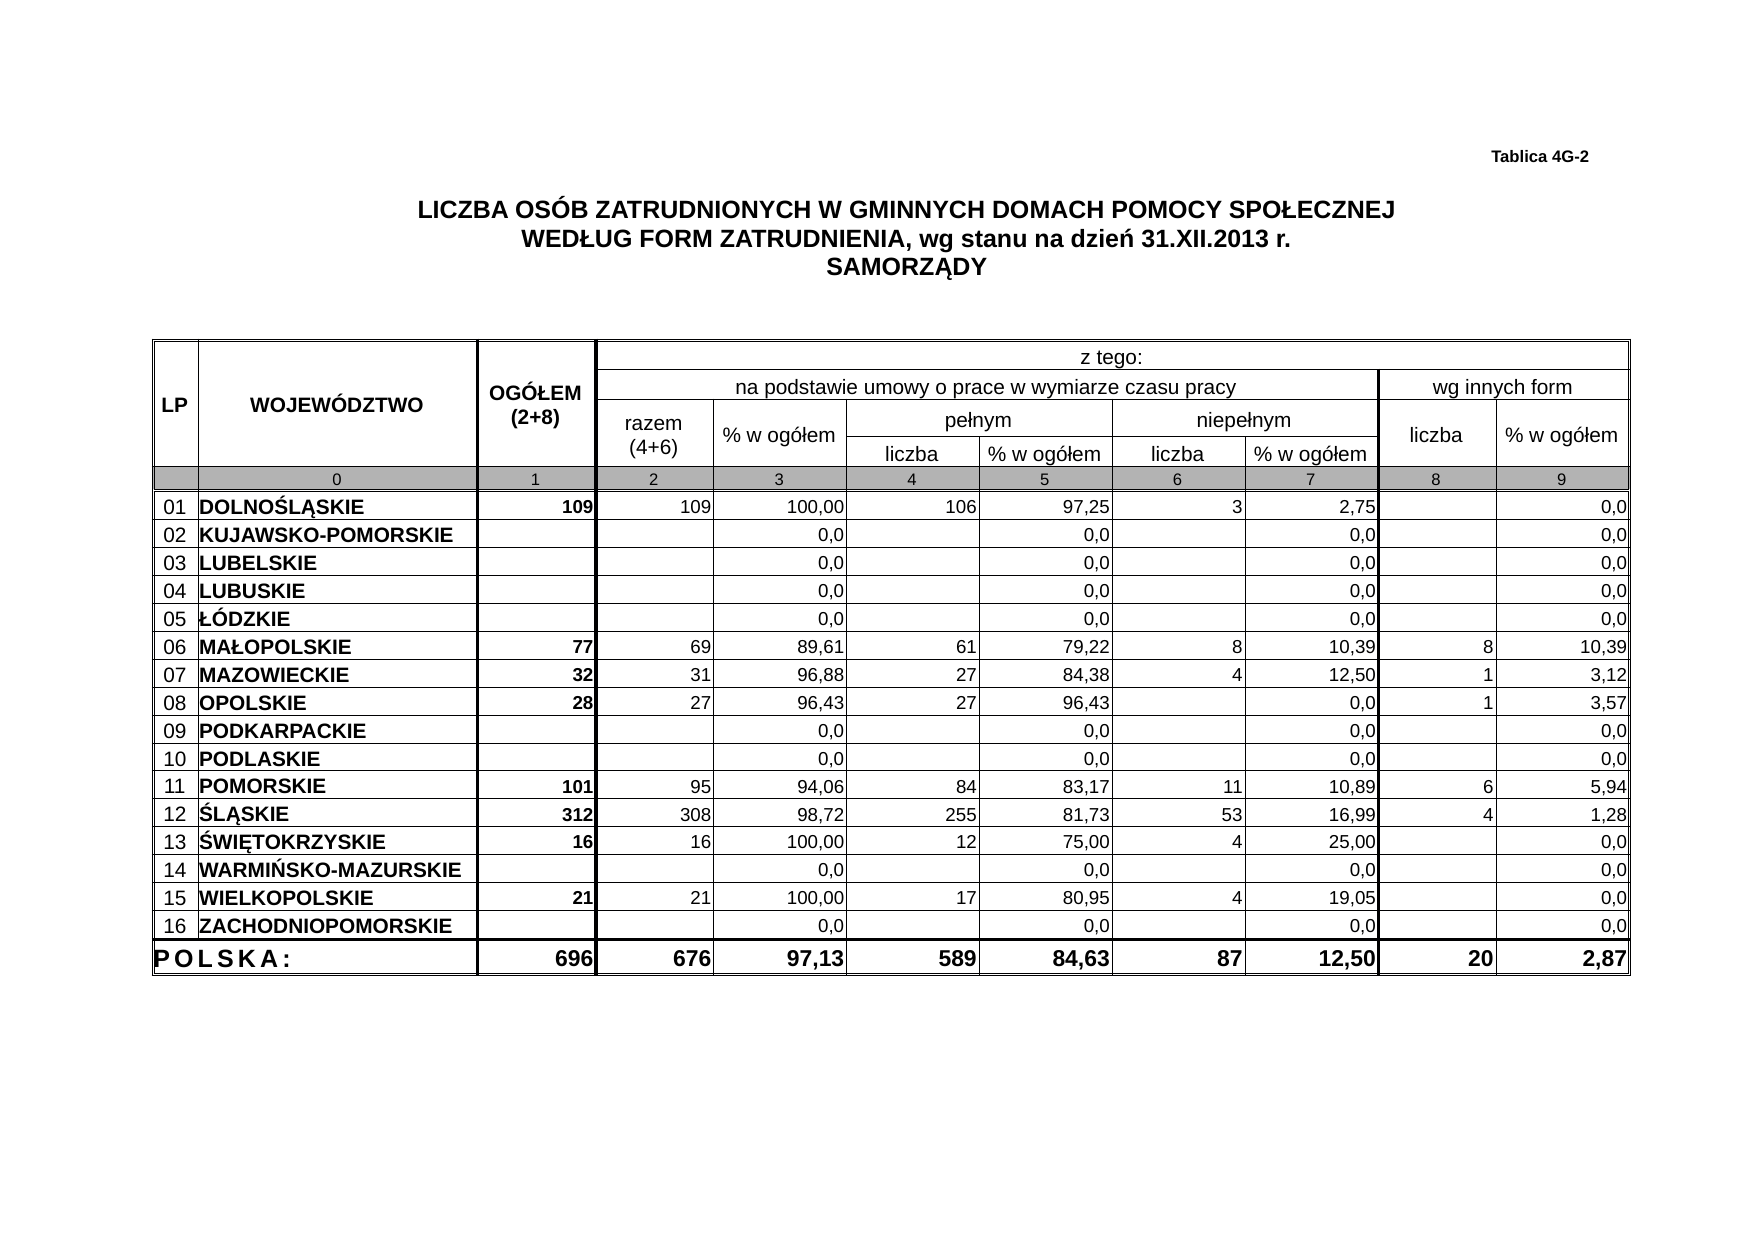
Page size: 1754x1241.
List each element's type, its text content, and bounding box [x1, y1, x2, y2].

table_cell 98,72 [714, 799, 846, 826]
table_cell 16,99 [1246, 799, 1377, 826]
table_cell [1113, 911, 1245, 938]
table_cell [479, 604, 594, 631]
table_cell [1380, 911, 1496, 938]
subtitle WEDŁUG FORM ZATRUDNIENIA, wg stanu na dzień 31.XII.2013 r. [148, 223, 1665, 252]
table_cell 0,0 [980, 604, 1112, 631]
table_cell 0,0 [980, 520, 1112, 547]
table_cell [1380, 855, 1496, 882]
table_cell [598, 520, 713, 547]
table_header OGÓŁEM (2+8) [479, 342, 594, 466]
table_cell 16 [479, 827, 594, 854]
table_cell DOLNOŚLĄSKIE [199, 492, 476, 519]
table_cell 312 [479, 799, 594, 826]
table_cell [479, 716, 594, 742]
table_cell 96,43 [714, 688, 846, 714]
table_cell 2 [598, 467, 713, 489]
table_cell 1,28 [1497, 799, 1628, 826]
table_cell [1113, 576, 1245, 603]
table_cell [1113, 688, 1245, 714]
table_cell 75,00 [980, 827, 1112, 854]
table_cell 12,50 [1246, 660, 1377, 687]
table_cell [598, 576, 713, 603]
table_cell 0,0 [714, 576, 846, 603]
table_cell 4 [1113, 660, 1245, 687]
table_cell 97,13 [714, 941, 846, 973]
table_cell [155, 467, 198, 489]
table_cell 3 [714, 467, 846, 489]
table_cell 96,43 [980, 688, 1112, 714]
table_cell [479, 576, 594, 603]
table_cell 79,22 [980, 632, 1112, 659]
table_cell [479, 520, 594, 547]
table_header WOJEWÓDZTWO [199, 342, 476, 466]
table_cell 87 [1113, 941, 1245, 973]
table_cell 81,73 [980, 799, 1112, 826]
table_cell 16 [155, 911, 198, 938]
table_cell [1380, 520, 1496, 547]
table_cell 589 [847, 941, 979, 973]
table_cell 0,0 [714, 855, 846, 882]
table_cell 8 [1380, 467, 1496, 489]
table_cell 77 [479, 632, 594, 659]
table_cell 0,0 [1497, 492, 1628, 519]
table_cell 0,0 [1246, 744, 1377, 770]
table_cell MAZOWIECKIE [199, 660, 476, 687]
table_cell 84,63 [980, 941, 1112, 973]
table_cell 0,0 [1497, 716, 1628, 742]
table_cell 696 [479, 941, 594, 973]
table_cell 11 [155, 771, 198, 798]
table_cell 25,00 [1246, 827, 1377, 854]
table_cell 0,0 [714, 716, 846, 742]
table_cell 0,0 [980, 548, 1112, 575]
table_cell 0,0 [980, 911, 1112, 938]
table_cell % w ogółem [1246, 437, 1377, 466]
table_cell % w ogółem [714, 400, 846, 466]
table_header LP [155, 342, 198, 466]
table_cell 4 [1380, 799, 1496, 826]
table_cell 0,0 [980, 744, 1112, 770]
table_cell 08 [155, 688, 198, 714]
table_cell 97,25 [980, 492, 1112, 519]
table_cell 27 [598, 688, 713, 714]
table_cell 27 [847, 660, 979, 687]
table_cell [847, 855, 979, 882]
table_cell niepełnym [1113, 400, 1377, 436]
table_cell [598, 716, 713, 742]
table_cell 10 [155, 744, 198, 770]
table_cell 0,0 [1246, 716, 1377, 742]
table_cell 0,0 [714, 520, 846, 547]
table_cell PODLASKIE [199, 744, 476, 770]
table_cell 04 [155, 576, 198, 603]
table_cell 21 [598, 883, 713, 910]
table_cell 4 [1113, 827, 1245, 854]
table_cell 0,0 [1246, 548, 1377, 575]
table_cell 0,0 [714, 604, 846, 631]
table_cell liczba [1380, 400, 1496, 466]
table_cell 6 [1113, 467, 1245, 489]
table_cell 89,61 [714, 632, 846, 659]
table_cell 308 [598, 799, 713, 826]
table_cell LUBUSKIE [199, 576, 476, 603]
table_cell 3,12 [1497, 660, 1628, 687]
table_cell 10,89 [1246, 771, 1377, 798]
table_cell [479, 911, 594, 938]
table_cell 12 [155, 799, 198, 826]
table_cell 96,88 [714, 660, 846, 687]
table_cell 14 [155, 855, 198, 882]
table_cell ŚLĄSKIE [199, 799, 476, 826]
table_cell 2,87 [1497, 941, 1628, 973]
table_cell 28 [479, 688, 594, 714]
table_cell [598, 911, 713, 938]
table_cell 06 [155, 632, 198, 659]
table_cell 10,39 [1497, 632, 1628, 659]
table_cell WARMIŃSKO-MAZURSKIE [199, 855, 476, 882]
table_cell [1380, 716, 1496, 742]
table_cell [1113, 855, 1245, 882]
table_cell [1380, 883, 1496, 910]
table_cell [1113, 744, 1245, 770]
table_cell 0,0 [1497, 855, 1628, 882]
table_cell POMORSKIE [199, 771, 476, 798]
table_cell na podstawie umowy o prace w wymiarze czasu pracy [598, 370, 1377, 398]
table_cell 9 [1497, 467, 1628, 489]
table_cell 95 [598, 771, 713, 798]
table_cell [1380, 827, 1496, 854]
table_cell [598, 855, 713, 882]
table_cell % w ogółem [980, 437, 1112, 466]
table_cell 0,0 [1497, 604, 1628, 631]
table_cell [598, 744, 713, 770]
table_cell 0,0 [1246, 520, 1377, 547]
table_cell liczba [847, 437, 979, 466]
table_cell ŚWIĘTOKRZYSKIE [199, 827, 476, 854]
table_cell 0,0 [980, 576, 1112, 603]
table_cell 27 [847, 688, 979, 714]
table_cell [847, 576, 979, 603]
table_cell [479, 548, 594, 575]
table_cell [1113, 548, 1245, 575]
table_cell WIELKOPOLSKIE [199, 883, 476, 910]
table_cell 53 [1113, 799, 1245, 826]
table_cell 61 [847, 632, 979, 659]
table_cell [598, 548, 713, 575]
table_cell 0,0 [1497, 827, 1628, 854]
table_cell liczba [1113, 437, 1245, 466]
table_cell 2,75 [1246, 492, 1377, 519]
table_cell % w ogółem [1497, 400, 1628, 466]
table_cell [479, 855, 594, 882]
table_cell PODKARPACKIE [199, 716, 476, 742]
table_cell 106 [847, 492, 979, 519]
table_cell [1380, 744, 1496, 770]
table_cell [847, 744, 979, 770]
table_cell 0,0 [1497, 548, 1628, 575]
table_cell 255 [847, 799, 979, 826]
table_cell ZACHODNIOPOMORSKIE [199, 911, 476, 938]
table_cell [847, 604, 979, 631]
table_cell 0,0 [1246, 688, 1377, 714]
table_cell POLSKA: [155, 941, 476, 973]
table_cell 100,00 [714, 827, 846, 854]
subtitle LICZBA OSÓB ZATRUDNIONYCH W GMINNYCH DOMACH POMOCY SPOŁECZNEJ [148, 195, 1665, 223]
table_cell [847, 548, 979, 575]
subtitle SAMORZĄDY [148, 252, 1665, 281]
table_cell 83,17 [980, 771, 1112, 798]
table_cell 05 [155, 604, 198, 631]
table_cell 8 [1113, 632, 1245, 659]
table_cell 109 [479, 492, 594, 519]
table_cell 12,50 [1246, 941, 1377, 973]
table_cell 6 [1380, 771, 1496, 798]
table_cell [598, 604, 713, 631]
table_header z tego: [598, 342, 1628, 368]
table_cell [1113, 716, 1245, 742]
table_cell 1 [1380, 688, 1496, 714]
table_cell 31 [598, 660, 713, 687]
table_cell 80,95 [980, 883, 1112, 910]
table_cell 5 [980, 467, 1112, 489]
table_cell [1380, 604, 1496, 631]
table_cell 02 [155, 520, 198, 547]
table_cell 07 [155, 660, 198, 687]
table_cell 1 [479, 467, 594, 489]
table_cell 0,0 [714, 548, 846, 575]
table_cell 01 [155, 492, 198, 519]
table_cell 11 [1113, 771, 1245, 798]
table_cell 09 [155, 716, 198, 742]
table_cell 0,0 [1497, 744, 1628, 770]
table_cell [1380, 576, 1496, 603]
table_cell 100,00 [714, 492, 846, 519]
table_cell 109 [598, 492, 713, 519]
table_cell 0 [199, 467, 476, 489]
table_cell 1 [1380, 660, 1496, 687]
table_cell 5,94 [1497, 771, 1628, 798]
table_cell 3 [1113, 492, 1245, 519]
table_cell 32 [479, 660, 594, 687]
table_cell [847, 520, 979, 547]
table_cell 03 [155, 548, 198, 575]
table_cell razem (4+6) [598, 400, 713, 466]
table_cell 84 [847, 771, 979, 798]
table_cell ŁÓDZKIE [199, 604, 476, 631]
table_cell 10,39 [1246, 632, 1377, 659]
table_cell 13 [155, 827, 198, 854]
table_cell [847, 716, 979, 742]
table_cell [1380, 492, 1496, 519]
table_cell 21 [479, 883, 594, 910]
table_cell 3,57 [1497, 688, 1628, 714]
table_cell 16 [598, 827, 713, 854]
table_cell 0,0 [980, 716, 1112, 742]
table_cell pełnym [847, 400, 1112, 436]
table_cell 0,0 [714, 744, 846, 770]
table_cell 94,06 [714, 771, 846, 798]
table_cell 676 [598, 941, 713, 973]
text Tablica 4G-2 [148, 147, 1665, 166]
table_cell 20 [1380, 941, 1496, 973]
table_cell LUBELSKIE [199, 548, 476, 575]
table_cell [1113, 520, 1245, 547]
table_cell wg innych form [1380, 370, 1628, 398]
table_cell 15 [155, 883, 198, 910]
table_cell 0,0 [980, 855, 1112, 882]
table_cell 12 [847, 827, 979, 854]
table_cell 69 [598, 632, 713, 659]
table_cell 0,0 [1246, 576, 1377, 603]
table_cell 100,00 [714, 883, 846, 910]
table_cell [1113, 604, 1245, 631]
table_cell 0,0 [1497, 520, 1628, 547]
table_cell 0,0 [1497, 911, 1628, 938]
table_cell 84,38 [980, 660, 1112, 687]
table_cell 19,05 [1246, 883, 1377, 910]
table_cell 0,0 [714, 911, 846, 938]
table_cell 17 [847, 883, 979, 910]
table_cell 4 [847, 467, 979, 489]
table_cell KUJAWSKO-POMORSKIE [199, 520, 476, 547]
table_cell 7 [1246, 467, 1377, 489]
table_cell 0,0 [1246, 855, 1377, 882]
table_cell 101 [479, 771, 594, 798]
table_cell 0,0 [1246, 911, 1377, 938]
table_cell MAŁOPOLSKIE [199, 632, 476, 659]
table_cell [479, 744, 594, 770]
table_cell [847, 911, 979, 938]
table_cell [1380, 548, 1496, 575]
table_cell 8 [1380, 632, 1496, 659]
table_cell 0,0 [1497, 883, 1628, 910]
table_cell 0,0 [1497, 576, 1628, 603]
table_cell OPOLSKIE [199, 688, 476, 714]
table_cell 0,0 [1246, 604, 1377, 631]
table_cell 4 [1113, 883, 1245, 910]
